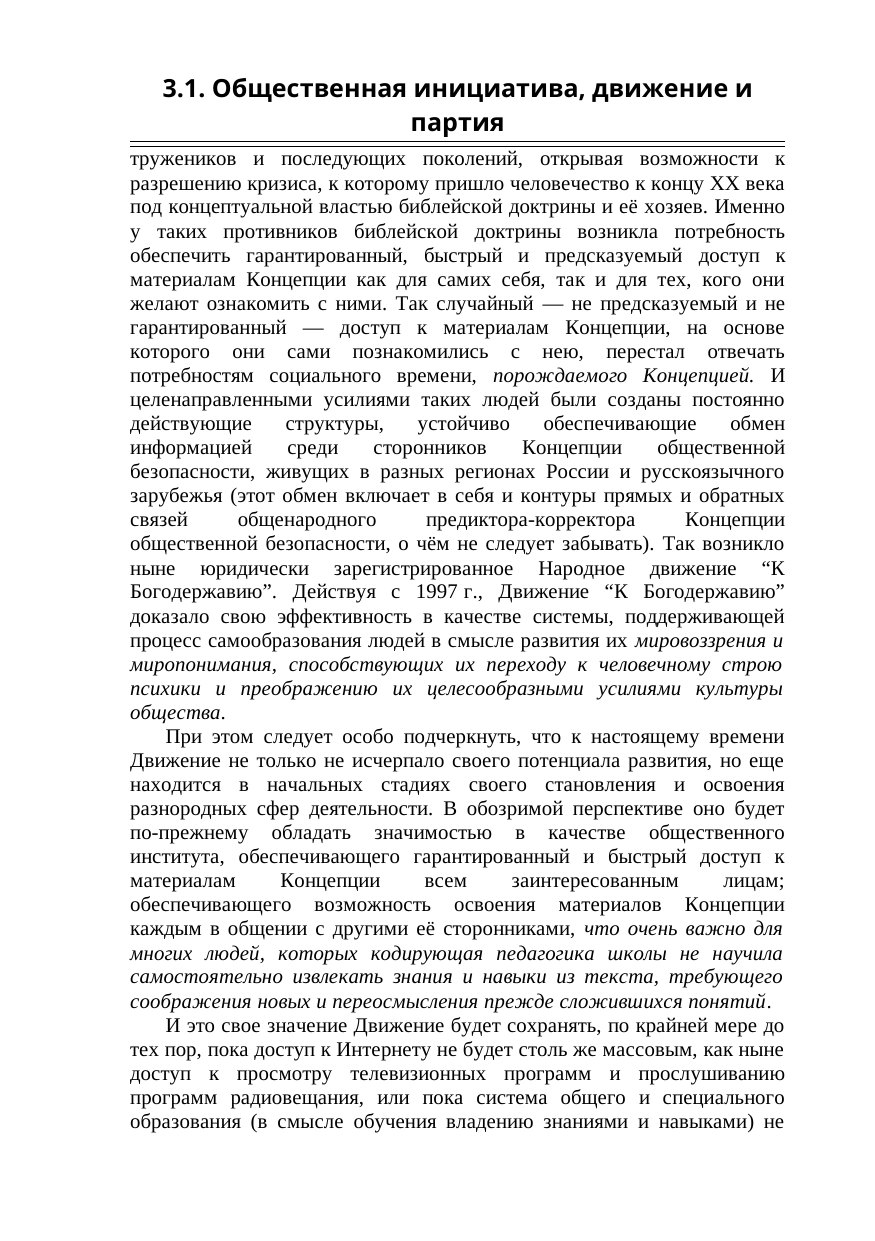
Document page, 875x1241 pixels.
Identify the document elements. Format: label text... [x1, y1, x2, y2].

text тружеников и последующих поколений, открывая возможности к разрешению кризиса, к которому пришло человечество к концу ХХ века под концептуальной властью библейской доктрины и её хозяев. Именно у таких противников библейской доктрины возникла потребность обеспечить гарантированный, быстрый и предсказуемый доступ к материалам Концепции как для самих себя, так и для тех, кого они желают ознакомить с ними. Так случайный — не предсказуемый и не гарантированный — доступ к материалам Концепции, на основе которого они сами познакомились с нею, перестал отвечать потребностям социального времени, порождаемого Концепцией. И целенаправленными усилиями таких людей были созданы постоянно действующие структуры, устойчиво обеспечивающие обмен информацией среди сторонников Концепции общественной безопасности, живущих в разных регионах России и русскоязычного зарубежья (этот обмен включает в себя и контуры прямых и обратных связей общенародного предиктора-корректора Концепции общественной безопасности, о чём не следует забывать). Так возникло ныне юридически зарегистрированное Народное движение “К Богодержавию”. Действуя с 1997 г., Движение “К Богодержавию” доказало свою эффективность в качестве системы, поддерживающей процесс самообразования людей в смысле развития их мировоззрения и миропонимания, способствующих их переходу к человечному строю психики и преображению их целесообразными усилиями культуры общества. [130, 147, 785, 724]
text И это свое значение Движение будет сохранять, по крайней мере до тех пор, пока доступ к Интернету не будет столь же массовым, как ныне доступ к просмотру телевизионных программ и прослушиванию программ радиовещания, или пока система общего и специального образования (в смысле обучения владению знаниями и навыками) не [130, 1012, 785, 1133]
text При этом следует особо подчеркнуть, что к настоящему времени Движение не только не исчерпало своего потенциала развития, но еще находится в начальных стадиях своего становления и освоения разнородных сфер деятельности. В обозримой перспективе оно будет по-прежнему обладать значимостью в качестве общественного института, обеспечивающего гарантированный и быстрый доступ к материалам Концепции всем заинтересованным лицам; обеспечивающего возможность освоения материалов Концепции каждым в общении с другими её сторонниками, что очень важно для многих людей, которых кодирующая педагогика школы не научила самостоятельно извлекать знания и навыки из текста, требующего соображения новых и переосмысления прежде сложившихся понятий. [130, 724, 785, 1012]
